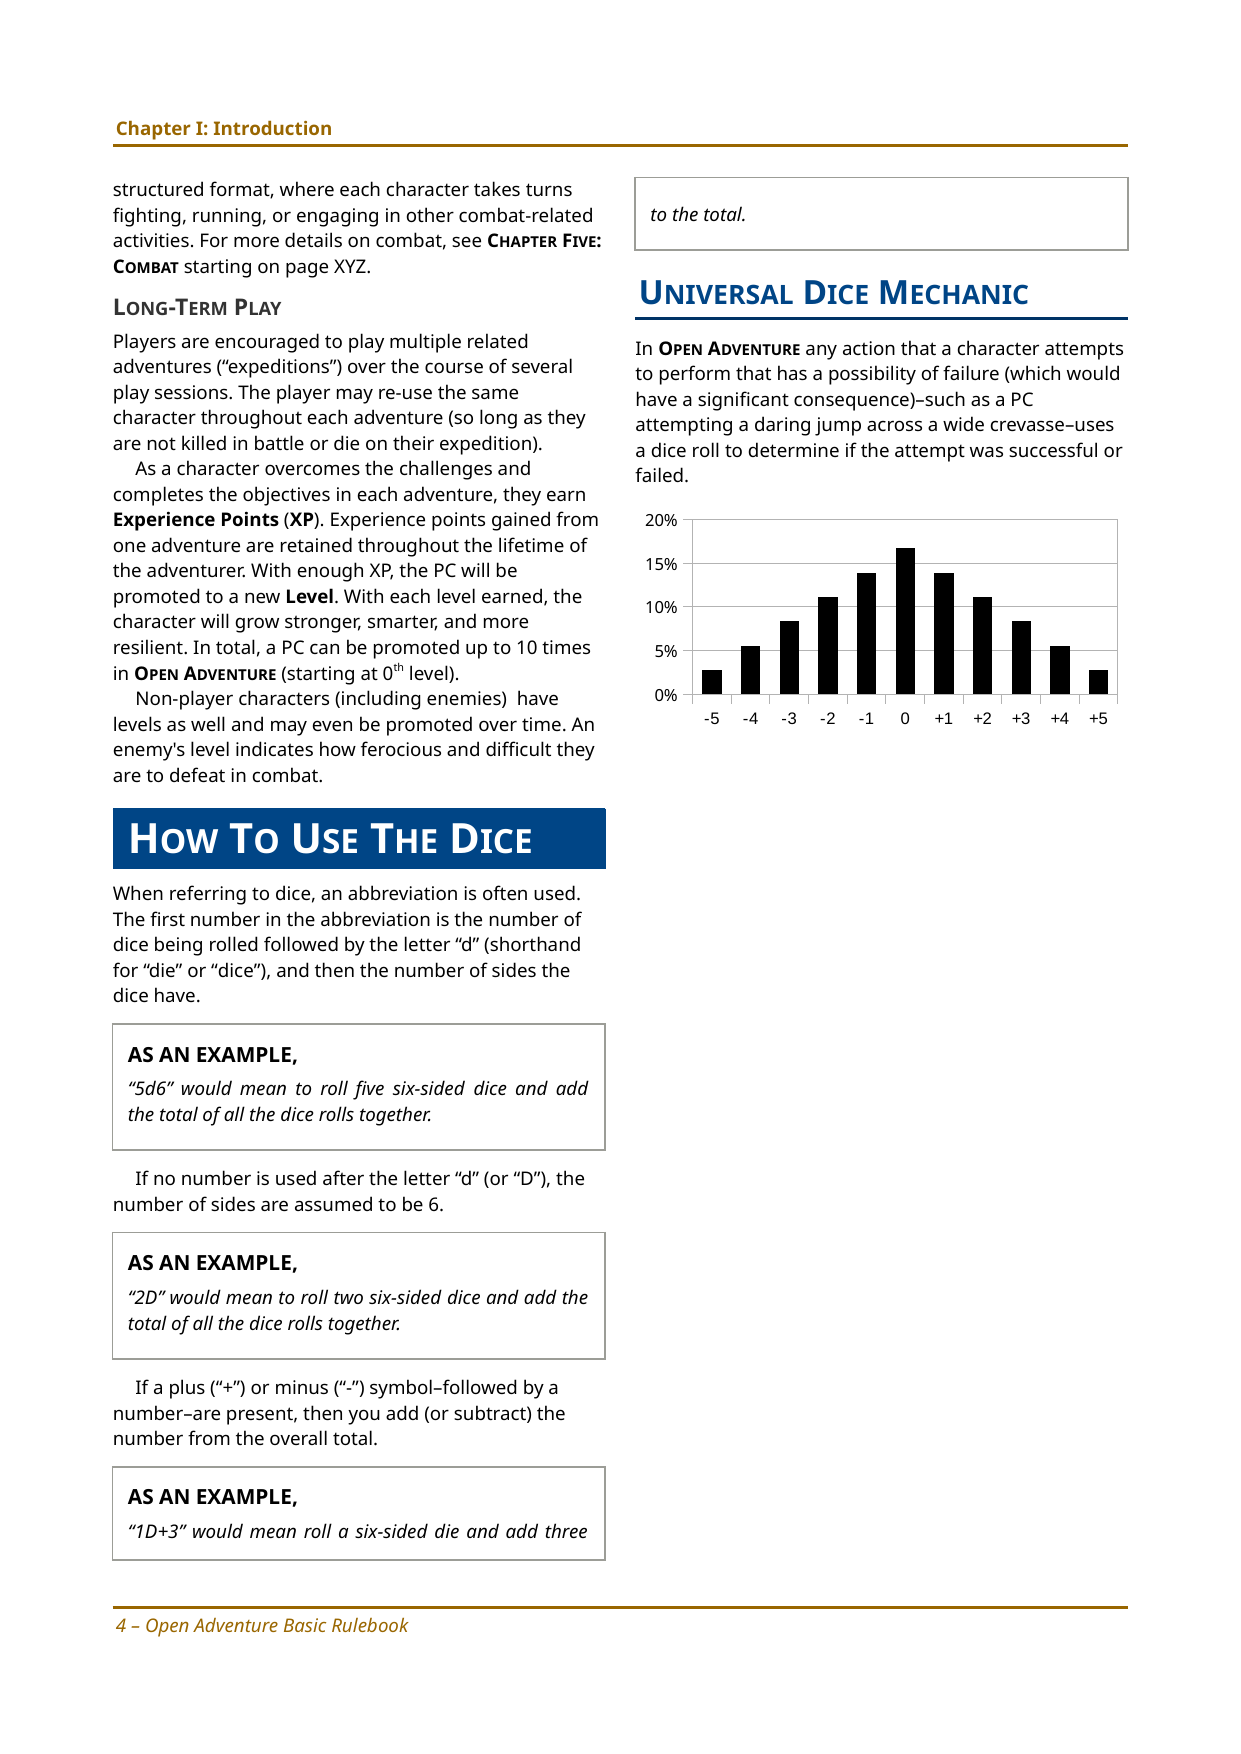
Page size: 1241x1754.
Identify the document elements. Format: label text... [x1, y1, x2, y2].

text structured format, where each character takes turns fighting, running, or engaging in other combat-related activities. For more details on combat, see Chapter Five: Combat starting on page XYZ. [113, 177, 605, 279]
text In Open Adventure any action that a character attempts to perform that has a possibility of failure (which would have a significant consequence)–such as a PC attempting a daring jump across a wide crevasse–uses a dice roll to determine if the attempt was successful or failed. [635, 335, 1128, 488]
text Players are encouraged to play multiple related adventures (“expeditions”) over the course of several play sessions. The player may re-use the same character throughout each adventure (so long as they are not killed in battle or die on their expedition). [113, 328, 605, 456]
subtitle Universal Dice Mechanic [635, 265, 1128, 317]
subtitle Long-Term Play [113, 291, 605, 322]
subtitle How To Use The Dice [114, 810, 605, 868]
text If no number is used after the letter “d” (or “D”), the number of sides are assumed to be 6. [113, 1166, 605, 1217]
table_header As An Example, “1D+3” would mean roll a six-sided die and add three [113, 1468, 604, 1559]
text As a character overcomes the challenges and completes the objectives in each adventure, they earn Experience Points (XP). Experience points gained from one adventure are retained throughout the lifetime of the adventurer. With enough XP, the PC will be promoted to a new Level. With each level earned, the character will grow stronger, smarter, and more resilient. In total, a PC can be promoted up to 10 times in Open Adventure (starting at 0th level). [113, 456, 605, 685]
table_header to the total. [636, 178, 1127, 249]
text Non-player characters (including enemies) have levels as well and may even be promoted over time. An enemy's level indicates how ferocious and difficult they are to defeat in combat. [113, 685, 605, 787]
text If a plus (“+”) or minus (“-”) symbol–followed by a number–are present, then you add (or subtract) the number from the overall total. [113, 1374, 605, 1451]
table_header As An Example, “5d6” would mean to roll five six-sided dice and add the total of all the dice rolls together. [113, 1025, 604, 1149]
table_header As An Example, “2D” would mean to roll two six-sided dice and add the total of all the dice rolls together. [113, 1233, 604, 1358]
text When referring to dice, an abbreviation is often used. The first number in the abbreviation is the number of dice being rolled followed by the letter “d” (shorthand for “die” or “dice”), and then the number of sides the dice have. [113, 881, 605, 1008]
